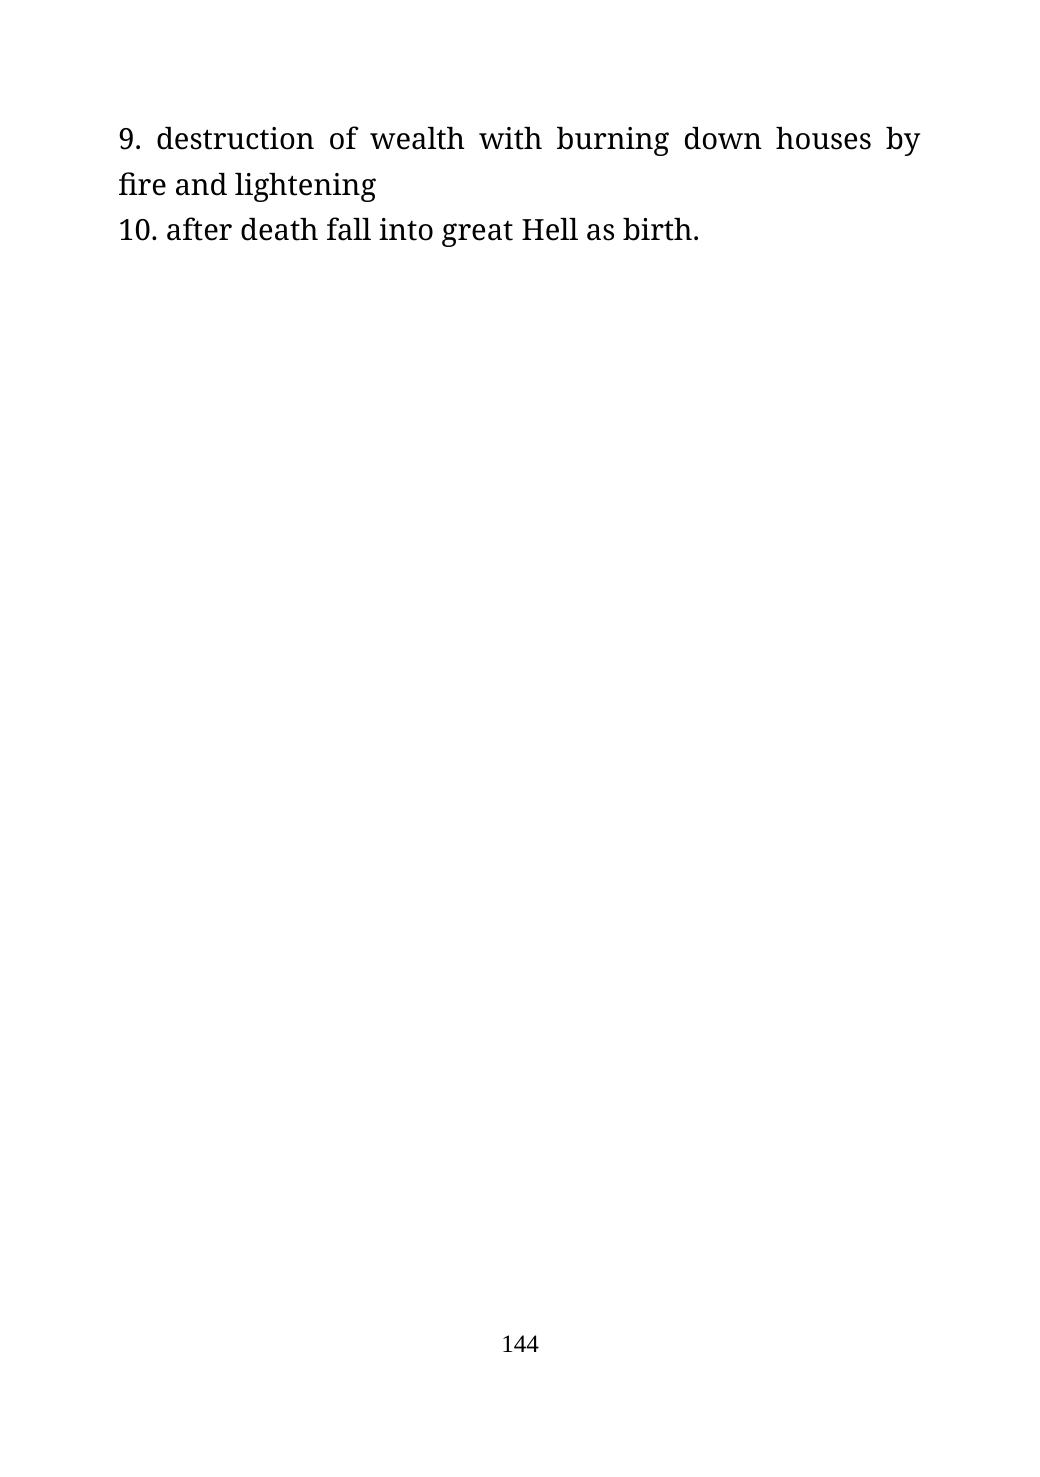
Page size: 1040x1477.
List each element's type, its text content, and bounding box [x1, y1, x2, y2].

text 9. destruction of wealth with burning down houses by fire and lightening [118, 118, 922, 203]
text 10. after death fall into great Hell as birth. [118, 209, 922, 249]
